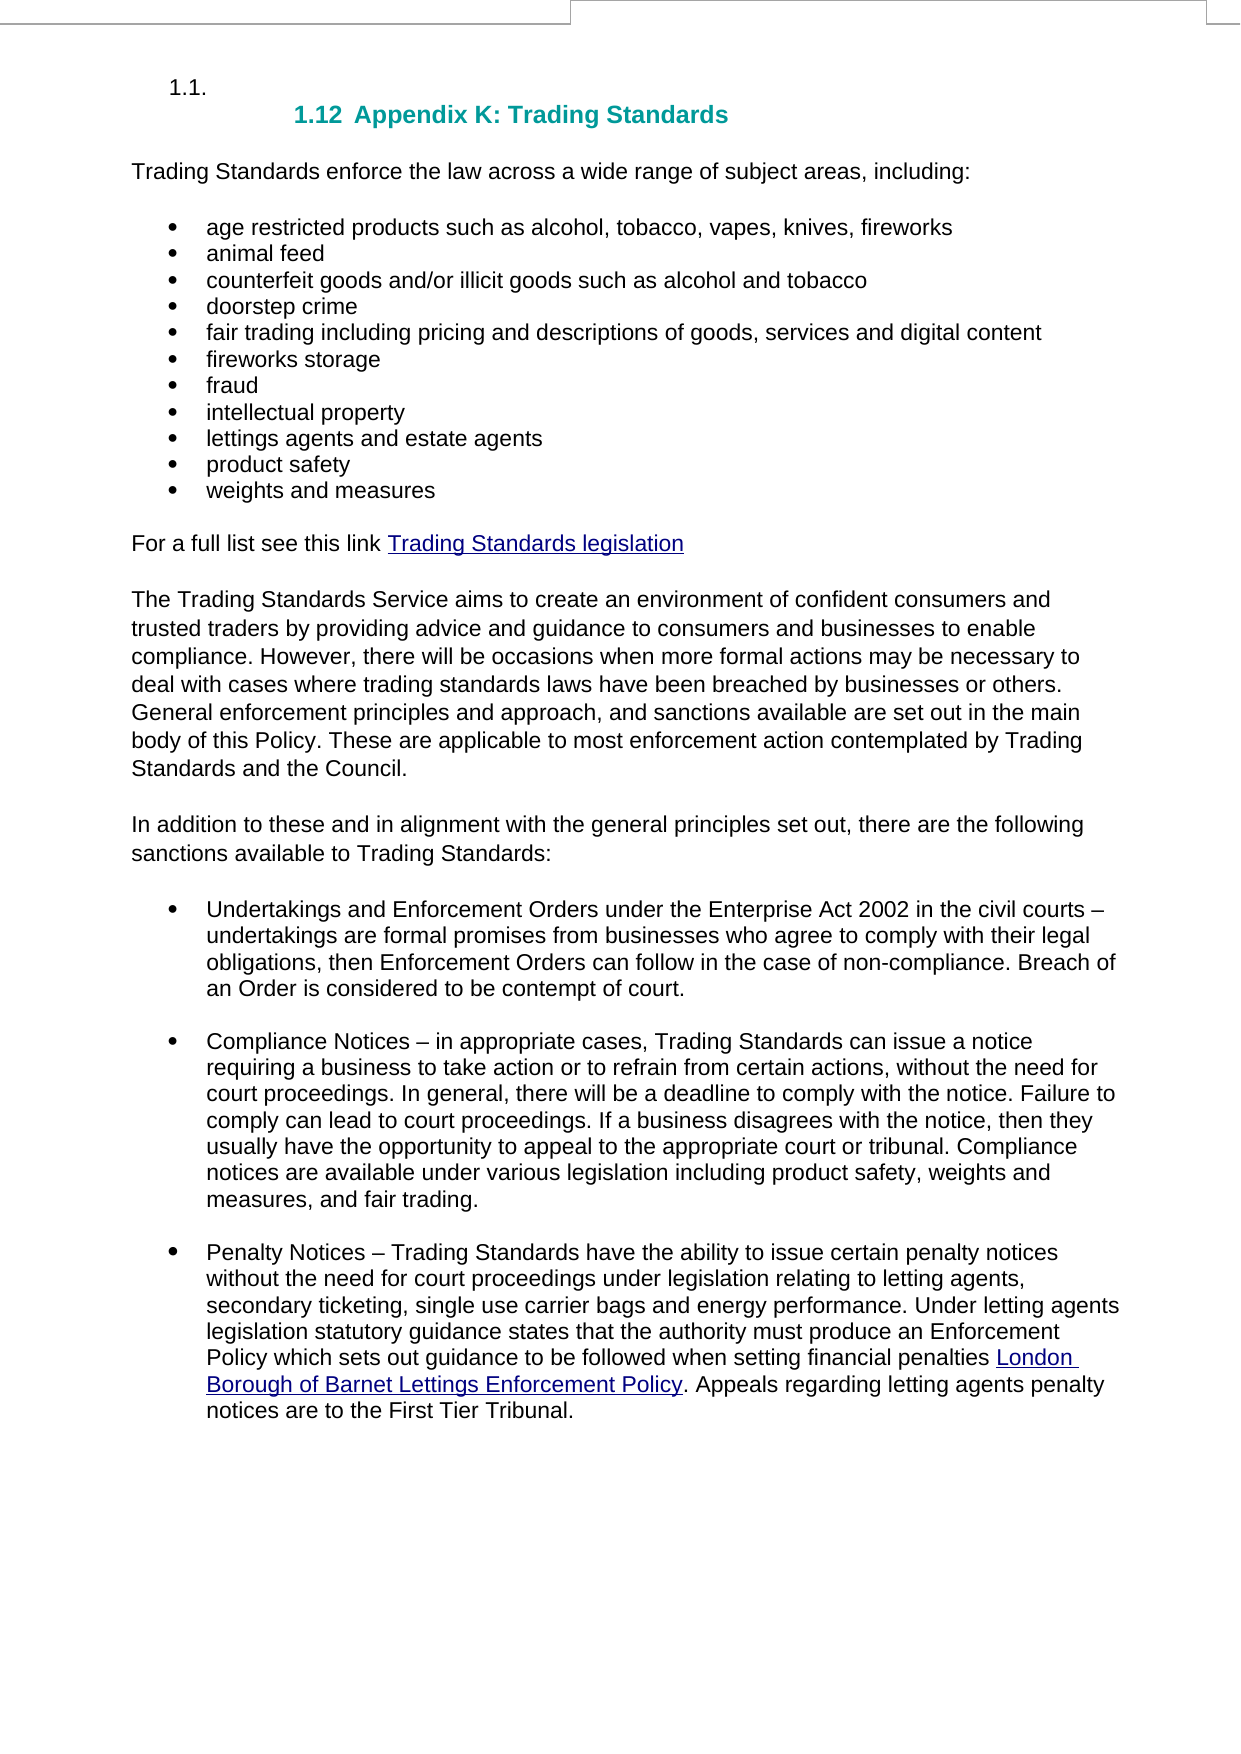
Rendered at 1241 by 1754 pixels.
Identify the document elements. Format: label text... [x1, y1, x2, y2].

list age restricted products such as alcohol, tobacco, vapes, knives, fireworks [169, 214, 1122, 240]
list Penalty Notices – Trading Standards have the ability to issue certain penalty notices without the need for court proceedings under legislation relating to letting agents, secondary ticketing, single use carrier bags and energy performance. Under letting agents legislation statutory guidance states that the authority must produce an Enforcement Policy which sets out guidance to be followed when setting financial penalties London Borough of Barnet Lettings Enforcement Policy. Appeals regarding letting agents penalty notices are to the First Tier Tribunal. [169, 1238, 1122, 1423]
list fair trading including pricing and descriptions of goods, services and digital content [169, 319, 1122, 346]
list intellectual property [169, 398, 1122, 425]
list Undertakings and Enforcement Orders under the Enterprise Act 2002 in the civil courts – undertakings are formal promises from businesses who agree to comply with their legal obligations, then Enforcement Orders can follow in the case of non-compliance. Breach of an Order is considered to be contempt of court. [169, 896, 1122, 1001]
list fireworks storage [169, 346, 1122, 372]
list weights and measures [169, 477, 1122, 504]
list Compliance Notices – in appropriate cases, Trading Standards can issue a notice requiring a business to take action or to refrain from certain actions, without the need for court proceedings. In general, there will be a deadline to comply with the notice. Failure to comply can lead to court proceedings. If a business disagrees with the notice, then they usually have the opportunity to appeal to the appropriate court or tribunal. Compliance notices are available under various legislation including product safety, weights and measures, and fair trading. [169, 1028, 1122, 1212]
text In addition to these and in alignment with the general principles set out, there are the following sanctions available to Trading Standards: [131, 811, 1122, 866]
list counterfeit goods and/or illicit goods such as alcohol and tobacco [169, 267, 1122, 293]
text Trading Standards enforce the law across a wide range of subject areas, including: [131, 158, 1122, 184]
list doorstep crime [169, 293, 1122, 319]
text The Trading Standards Service aims to create an environment of confident consumers and trusted traders by providing advice and guidance to consumers and businesses to enable compliance. However, there will be occasions when more formal actions may be necessary to deal with cases where trading standards laws have been breached by businesses or others. General enforcement principles and approach, and sanctions available are set out in the main body of this Policy. These are applicable to most enforcement action contemplated by Trading Standards and the Council. [131, 586, 1122, 782]
list product safety [169, 451, 1122, 477]
list fraud [169, 372, 1122, 398]
list lettings agents and estate agents [169, 425, 1122, 451]
subtitle Appendix K: Trading Standards [294, 100, 1122, 129]
list animal feed [169, 240, 1122, 267]
text For a full list see this link Trading Standards legislation [131, 530, 1122, 557]
